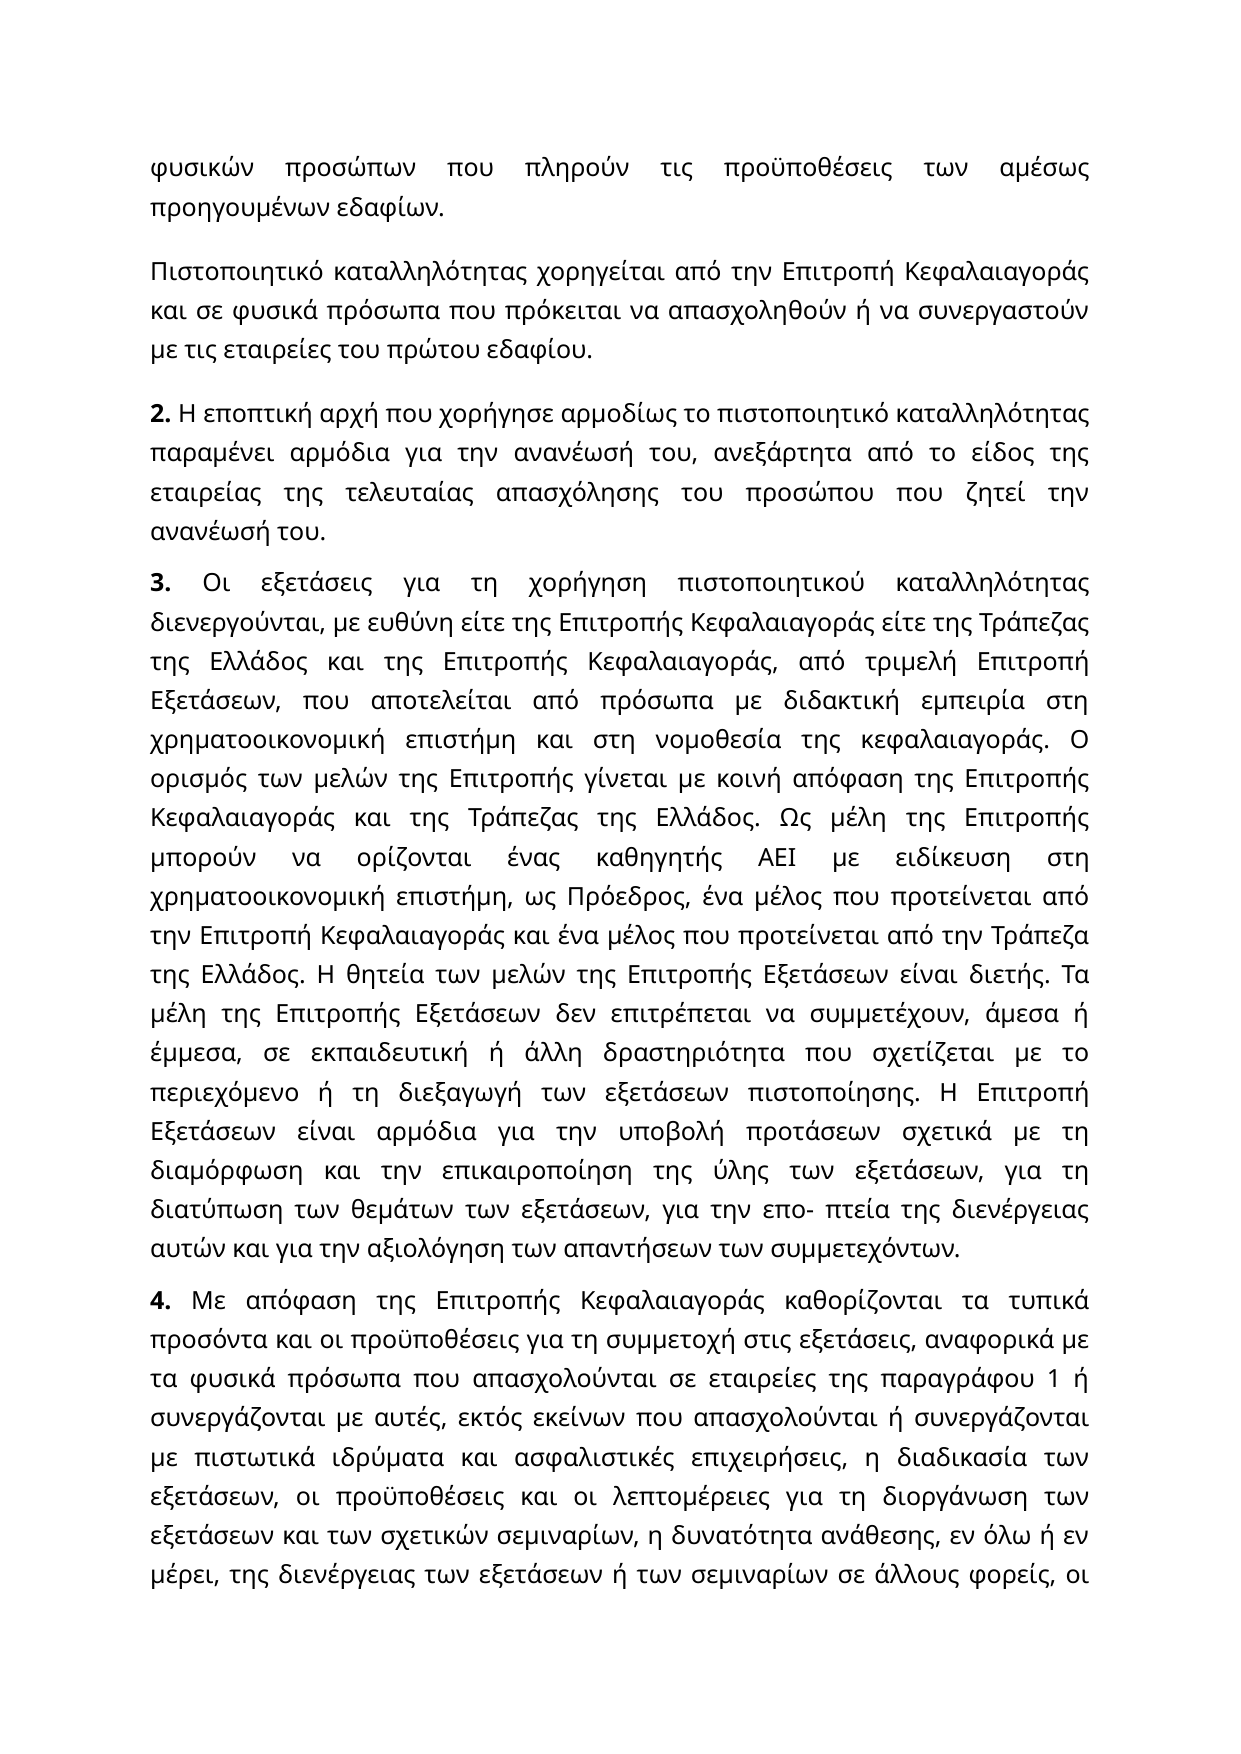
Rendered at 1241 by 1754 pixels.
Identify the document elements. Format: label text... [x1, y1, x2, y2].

text Πιστοποιητικό καταλληλότητας χορηγείται από την Επιτροπή Κεφαλαιαγοράς και σε φυσικά πρόσωπα που πρόκειται να απασχοληθούν ή να συνεργαστούν με τις εταιρείες του πρώτου εδαφίου. [150, 253, 1090, 366]
text 4. Με απόφαση της Επιτροπής Κεφαλαιαγοράς καθορίζονται τα τυπικά προσόντα και οι προϋποθέσεις για τη συμμετοχή στις εξετάσεις, αναφορικά με τα φυσικά πρόσωπα που απασχολούνται σε εταιρείες της παραγράφου 1 ή συνεργάζονται με αυτές, εκτός εκείνων που απασχολούνται ή συνεργάζονται με πιστωτικά ιδρύματα και ασφαλιστικές επιχειρήσεις, η διαδικασία των εξετάσεων, οι προϋποθέσεις και οι λεπτομέρειες για τη διοργάνωση των εξετάσεων και των σχετικών σεμιναρίων, η δυνατότητα ανάθεσης, εν όλω ή εν μέρει, της διενέργειας των εξετάσεων ή των σεμιναρίων σε άλλους φορείς, οι [150, 1282, 1090, 1591]
text 2. Η εποπτική αρχή που χορήγησε αρμοδίως το πιστοποιητικό καταλληλότητας παραμένει αρμόδια για την ανανέωσή του, ανεξάρτητα από το είδος της εταιρείας της τελευταίας απασχόλησης του προσώπου που ζητεί την ανανέωσή του. [150, 396, 1090, 547]
text 3. Οι εξετάσεις για τη χορήγηση πιστοποιητικού καταλληλότητας διενεργούνται, με ευθύνη είτε της Επιτροπής Κεφαλαιαγοράς είτε της Τράπεζας της Ελλάδος και της Επιτροπής Κεφαλαιαγοράς, από τριμελή Επιτροπή Εξετάσεων, που αποτελείται από πρόσωπα με διδακτική εμπειρία στη χρηματοοικονομική επιστήμη και στη νομοθεσία της κεφαλαιαγοράς. Ο ορισμός των μελών της Επιτροπής γίνεται με κοινή απόφαση της Επιτροπής Κεφαλαιαγοράς και της Τράπεζας της Ελλάδος. Ως μέλη της Επιτροπής μπορούν να ορίζονται ένας καθηγητής ΑΕΙ με ειδίκευση στη χρηματοοικονομική επιστήμη, ως Πρόεδρος, ένα μέλος που προτείνεται από την Επιτροπή Κεφαλαιαγοράς και ένα μέλος που προτείνεται από την Τράπεζα της Ελλάδος. Η θητεία των μελών της Επιτροπής Εξετάσεων είναι διετής. Τα μέλη της Επιτροπής Εξετάσεων δεν επιτρέπεται να συμμετέχουν, άμεσα ή έμμεσα, σε εκπαιδευτική ή άλλη δραστηριότητα που σχετίζεται με το περιεχόμενο ή τη διεξαγωγή των εξετάσεων πιστοποίησης. Η Επιτροπή Εξετάσεων είναι αρμόδια για την υποβολή προτάσεων σχετικά με τη διαμόρφωση και την επικαιροποίηση της ύλης των εξετάσεων, για τη διατύπωση των θεμάτων των εξετάσεων, για την επο- πτεία της διενέργειας αυτών και για την αξιολόγηση των απαντήσεων των συμμετεχόντων. [150, 565, 1090, 1265]
text φυσικών προσώπων που πληρούν τις προϋποθέσεις των αμέσως προηγουμένων εδαφίων. [150, 150, 1090, 223]
